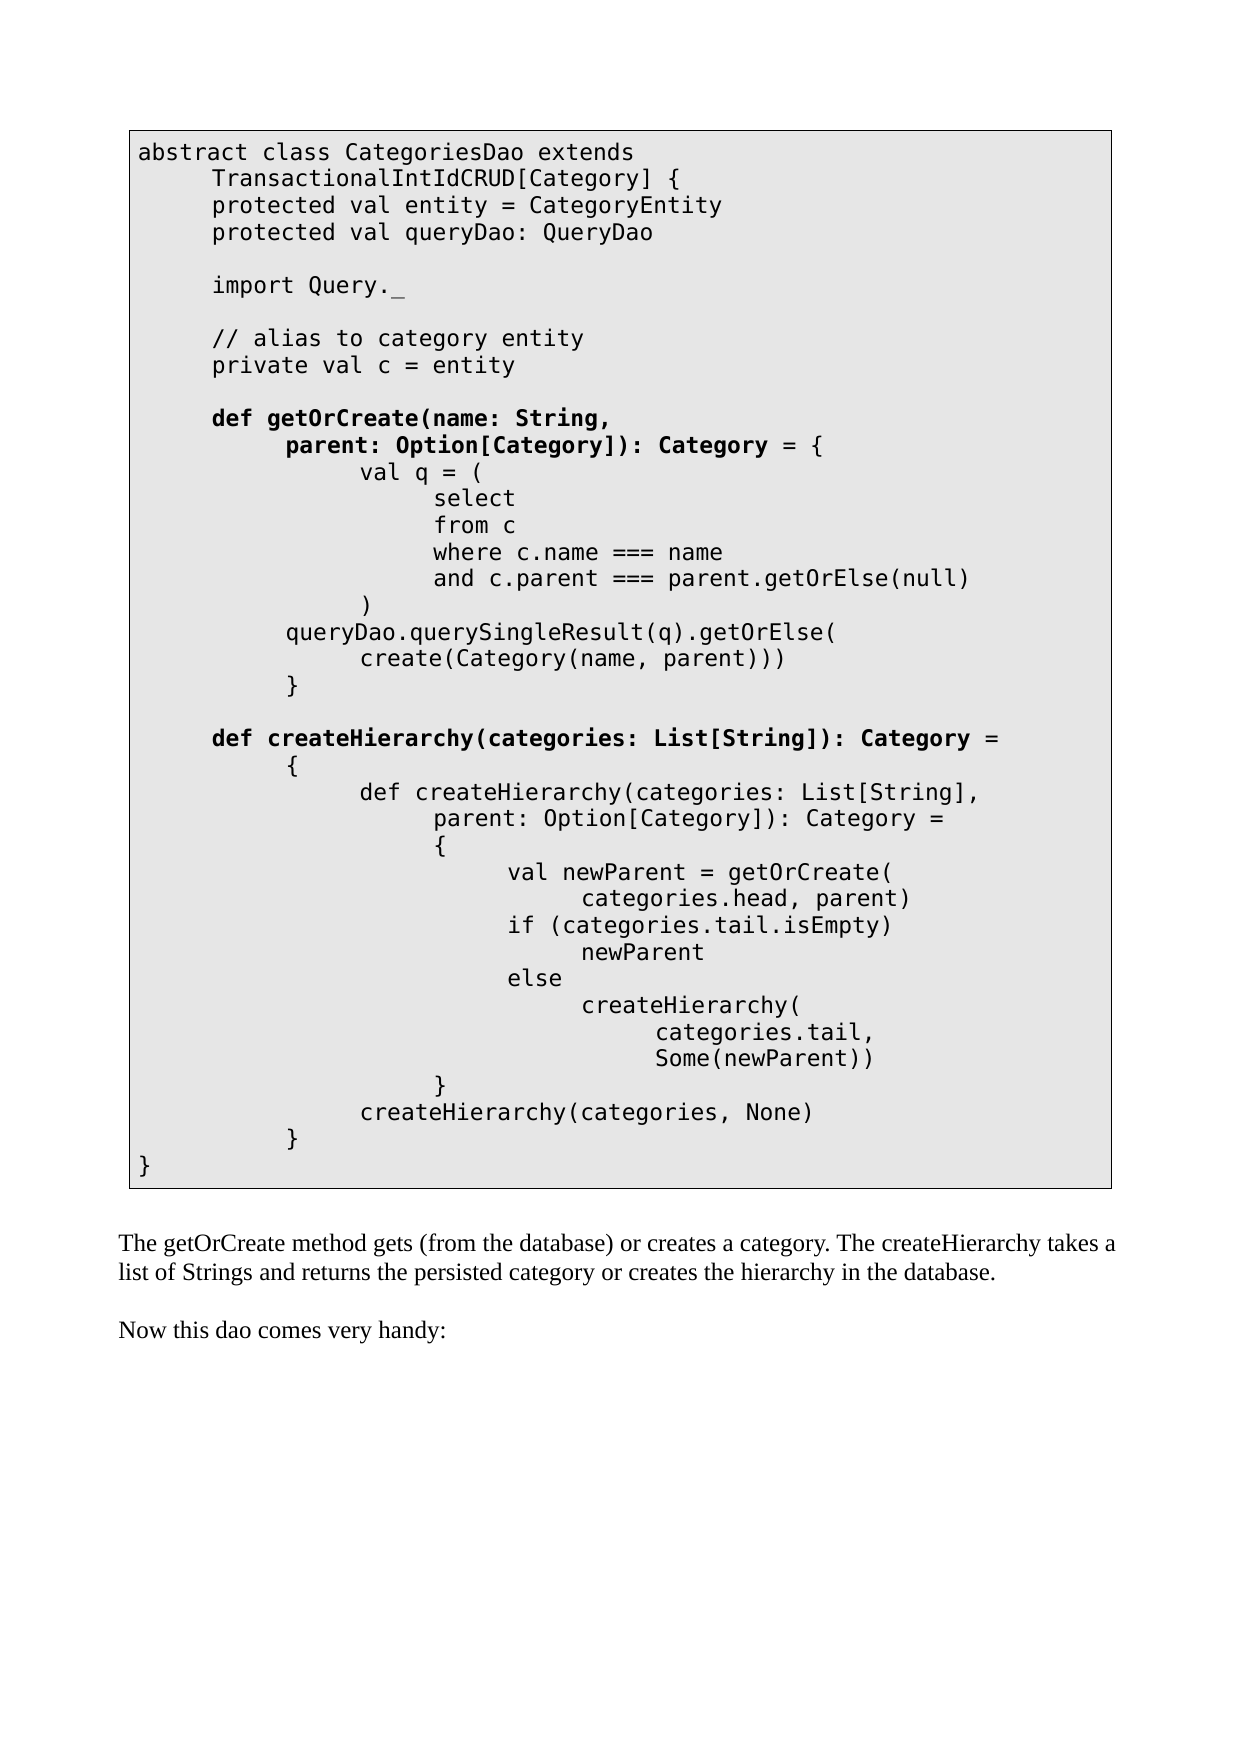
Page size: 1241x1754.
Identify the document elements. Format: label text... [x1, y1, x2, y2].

text } [138, 1126, 1103, 1152]
text abstract class CategoriesDao extends [138, 139, 1103, 166]
text parent: Option[Category]): Category = { [138, 432, 1103, 459]
text newParent [138, 939, 1103, 966]
text from c [138, 512, 1103, 539]
text { [138, 752, 1103, 779]
text def getOrCreate(name: String, [138, 406, 1103, 432]
text parent: Option[Category]): Category = [138, 806, 1103, 832]
text def createHierarchy(categories: List[String], [138, 779, 1103, 806]
text The getOrCreate method gets (from the database) or creates a category. The createHierarchy takes a list of Strings and returns the persisted category or creates the hierarchy in the database. [118, 1228, 1122, 1286]
text createHierarchy(categories, None) [138, 1099, 1103, 1126]
text else [138, 966, 1103, 992]
text Now this dao comes very handy: [118, 1315, 1122, 1343]
text } [138, 672, 1103, 699]
text { [138, 832, 1103, 859]
text select [138, 486, 1103, 512]
text categories.tail, [138, 1019, 1103, 1046]
text // alias to category entity [138, 326, 1103, 352]
text ) [138, 592, 1103, 619]
text Some(newParent)) [138, 1046, 1103, 1072]
text } [138, 1072, 1103, 1099]
text createHierarchy( [138, 992, 1103, 1019]
text TransactionalIntIdCRUD[Category] { [138, 166, 1103, 192]
text def createHierarchy(categories: List[String]): Category = [138, 726, 1103, 752]
text val q = ( [138, 459, 1103, 486]
text protected val queryDao: QueryDao [138, 219, 1103, 246]
text queryDao.querySingleResult(q).getOrElse( [138, 619, 1103, 646]
text if (categories.tail.isEmpty) [138, 912, 1103, 939]
text val newParent = getOrCreate( [138, 859, 1103, 886]
text import Query._ [138, 272, 1103, 299]
text } [138, 1152, 1103, 1179]
text and c.parent === parent.getOrElse(null) [138, 566, 1103, 592]
text where c.name === name [138, 539, 1103, 566]
text categories.head, parent) [138, 886, 1103, 912]
text private val c = entity [138, 352, 1103, 379]
text create(Category(name, parent))) [138, 646, 1103, 672]
text protected val entity = CategoryEntity [138, 192, 1103, 219]
